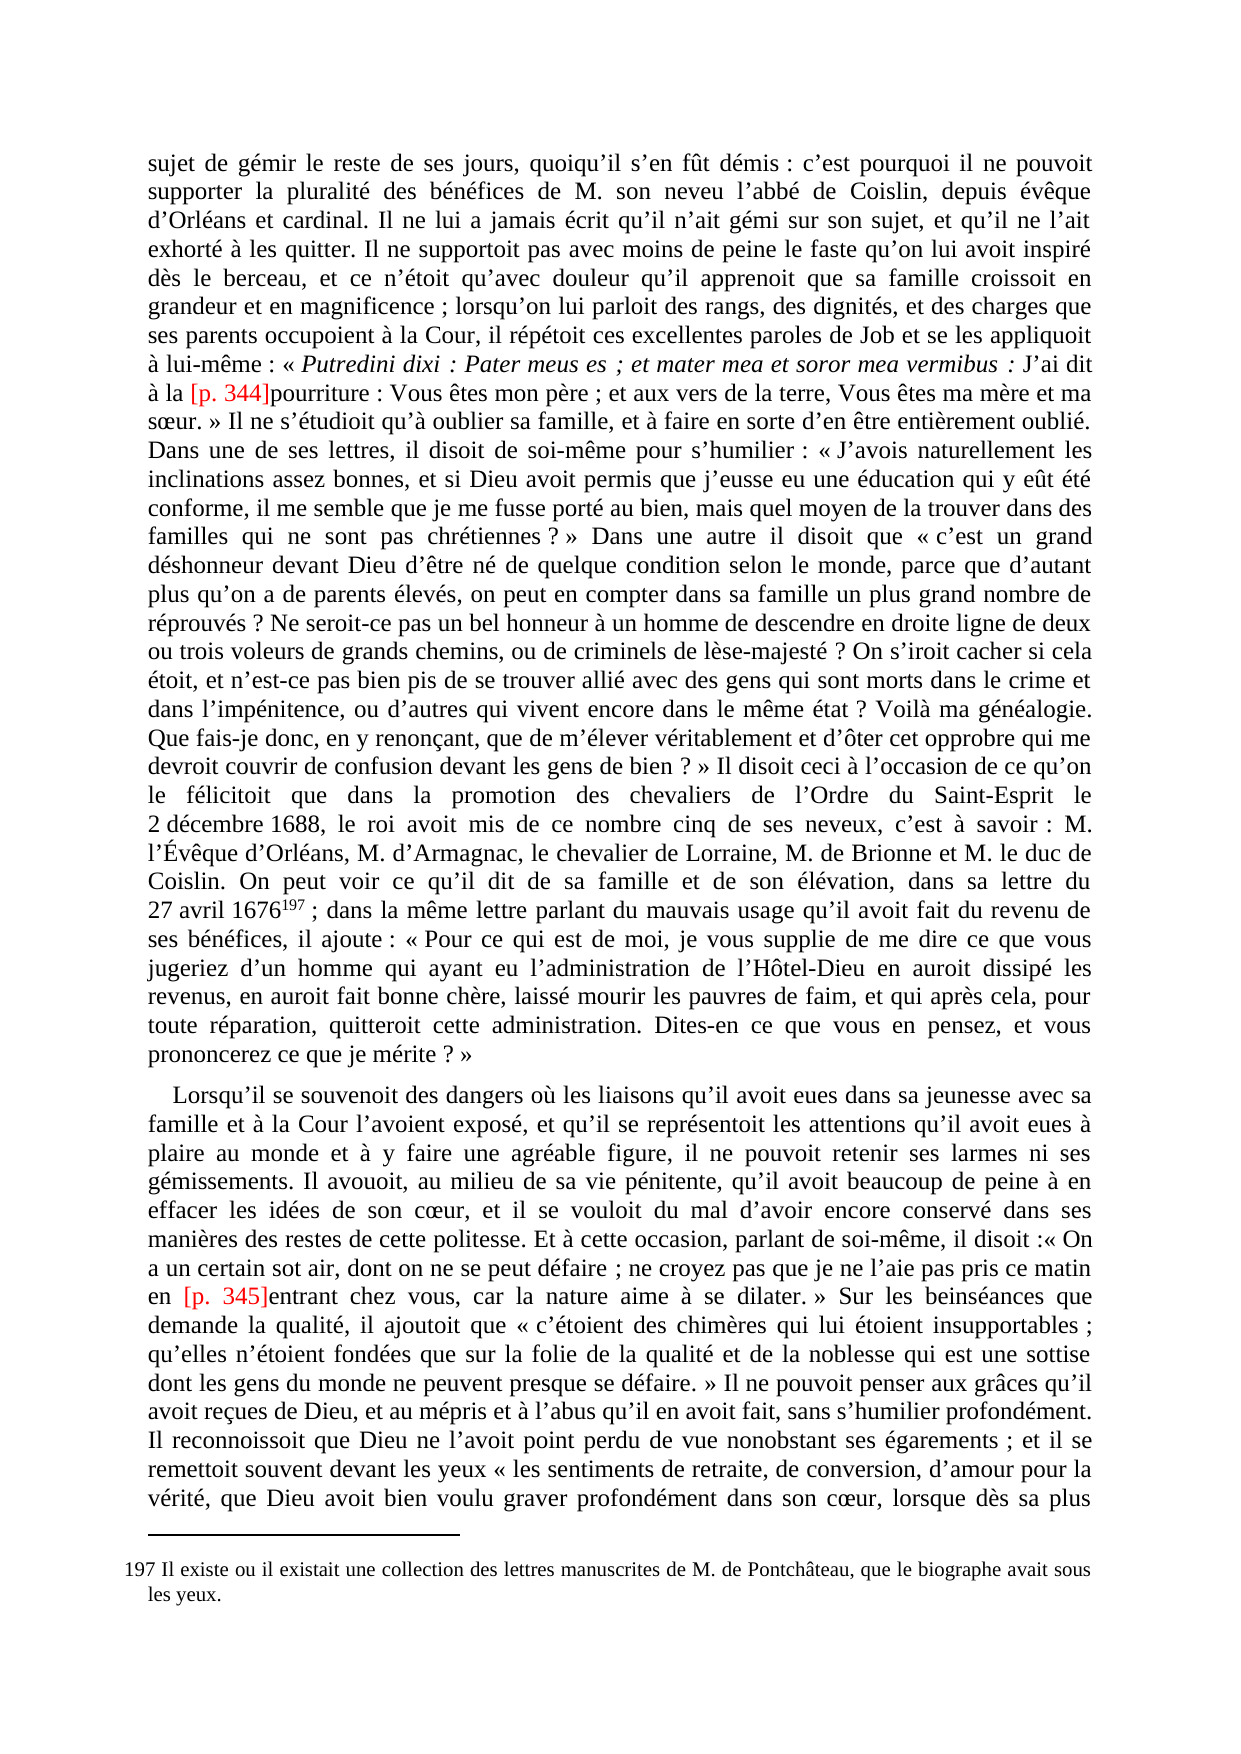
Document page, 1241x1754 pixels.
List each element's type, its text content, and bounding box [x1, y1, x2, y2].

text Il existe ou il existait une collection des lettres manuscrites de M. de Pontchâteau, que le biographe avait sous les yeux. [124, 1556, 1093, 1606]
text sujet de gémir le reste de ses jours, quoiqu’il s’en fût démis : c’est pourquoi il ne pouvoit supporter la pluralité des bénéfices de M. son neveu l’abbé de Coislin, depuis évêque d’Orléans et cardinal. Il ne lui a jamais écrit qu’il n’ait gémi sur son sujet, et qu’il ne l’ait exhorté à les quitter. Il ne supportoit pas avec moins de peine le faste qu’on lui avoit inspiré dès le berceau, et ce n’étoit qu’avec douleur qu’il apprenoit que sa famille croissoit en grandeur et en magnificence ; lorsqu’on lui parloit des rangs, des dignités, et des charges que ses parents occupoient à la Cour, il répétoit ces excellentes paroles de Job et se les appliquoit à lui-même : « Putredini dixi : Pater meus es ; et mater mea et soror mea vermibus : J’ai dit à la [p. 344]pourriture : Vous êtes mon père ; et aux vers de la terre, Vous êtes ma mère et ma sœur. » Il ne s’étudioit qu’à oublier sa famille, et à faire en sorte d’en être entièrement oublié. Dans une de ses lettres, il disoit de soi-même pour s’humilier : « J’avois naturellement les inclinations assez bonnes, et si Dieu avoit permis que j’eusse eu une éducation qui y eût été conforme, il me semble que je me fusse porté au bien, mais quel moyen de la trouver dans des familles qui ne sont pas chrétiennes ? » Dans une autre il disoit que « c’est un grand déshonneur devant Dieu d’être né de quelque condition selon le monde, parce que d’autant plus qu’on a de parents élevés, on peut en compter dans sa famille un plus grand nombre de réprouvés ? Ne seroit-ce pas un bel honneur à un homme de descendre en droite ligne de deux ou trois voleurs de grands chemins, ou de criminels de lèse-majesté ? On s’iroit cacher si cela étoit, et n’est-ce pas bien pis de se trouver allié avec des gens qui sont morts dans le crime et dans l’impénitence, ou d’autres qui vivent encore dans le même état ? Voilà ma généalogie. Que fais-je donc, en y renonçant, que de m’élever véritablement et d’ôter cet opprobre qui me devroit couvrir de confusion devant les gens de bien ? » Il disoit ceci à l’occasion de ce qu’on le félicitoit que dans la promotion des chevaliers de l’Ordre du Saint-Esprit le 2 décembre 1688, le roi avoit mis de ce nombre cinq de ses neveux, c’est à savoir : M. l’Évêque d’Orléans, M. d’Armagnac, le chevalier de Lorraine, M. de Brionne et M. le duc de Coislin. On peut voir ce qu’il dit de sa famille et de son élévation, dans sa lettre du 27 avril 1676 ; dans la même lettre parlant du mauvais usage qu’il avoit fait du revenu de ses bénéfices, il ajoute : « Pour ce qui est de moi, je vous supplie de me dire ce que vous jugeriez d’un homme qui ayant eu l’administration de l’Hôtel-Dieu en auroit dissipé les revenus, en auroit fait bonne chère, laissé mourir les pauvres de faim, et qui après cela, pour toute réparation, quitteroit cette administration. Dites-en ce que vous en pensez, et vous prononcerez ce que je mérite ? » [148, 148, 1093, 1068]
text Lorsqu’il se souvenoit des dangers où les liaisons qu’il avoit eues dans sa jeunesse avec sa famille et à la Cour l’avoient exposé, et qu’il se représentoit les attentions qu’il avoit eues à plaire au monde et à y faire une agréable figure, il ne pouvoit retenir ses larmes ni ses gémissements. Il avouoit, au milieu de sa vie pénitente, qu’il avoit beaucoup de peine à en effacer les idées de son cœur, et il se vouloit du mal d’avoir encore conservé dans ses manières des restes de cette politesse. Et à cette occasion, parlant de soi-même, il disoit :« On a un certain sot air, dont on ne se peut défaire ; ne croyez pas que je ne l’aie pas pris ce matin en [p. 345]entrant chez vous, car la nature aime à se dilater. » Sur les beinséances que demande la qualité, il ajoutoit que « c’étoient des chimères qui lui étoient insupportables ; qu’elles n’étoient fondées que sur la folie de la qualité et de la noblesse qui est une sottise dont les gens du monde ne peuvent presque se défaire. » Il ne pouvoit penser aux grâces qu’il avoit reçues de Dieu, et au mépris et à l’abus qu’il en avoit fait, sans s’humilier profondément. Il reconnoissoit que Dieu ne l’avoit point perdu de vue nonobstant ses égarements ; et il se remettoit souvent devant les yeux « les sentiments de retraite, de conversion, d’amour pour la vérité, que Dieu avoit bien voulu graver profondément dans son cœur, lorsque dès sa plus [148, 1080, 1093, 1511]
